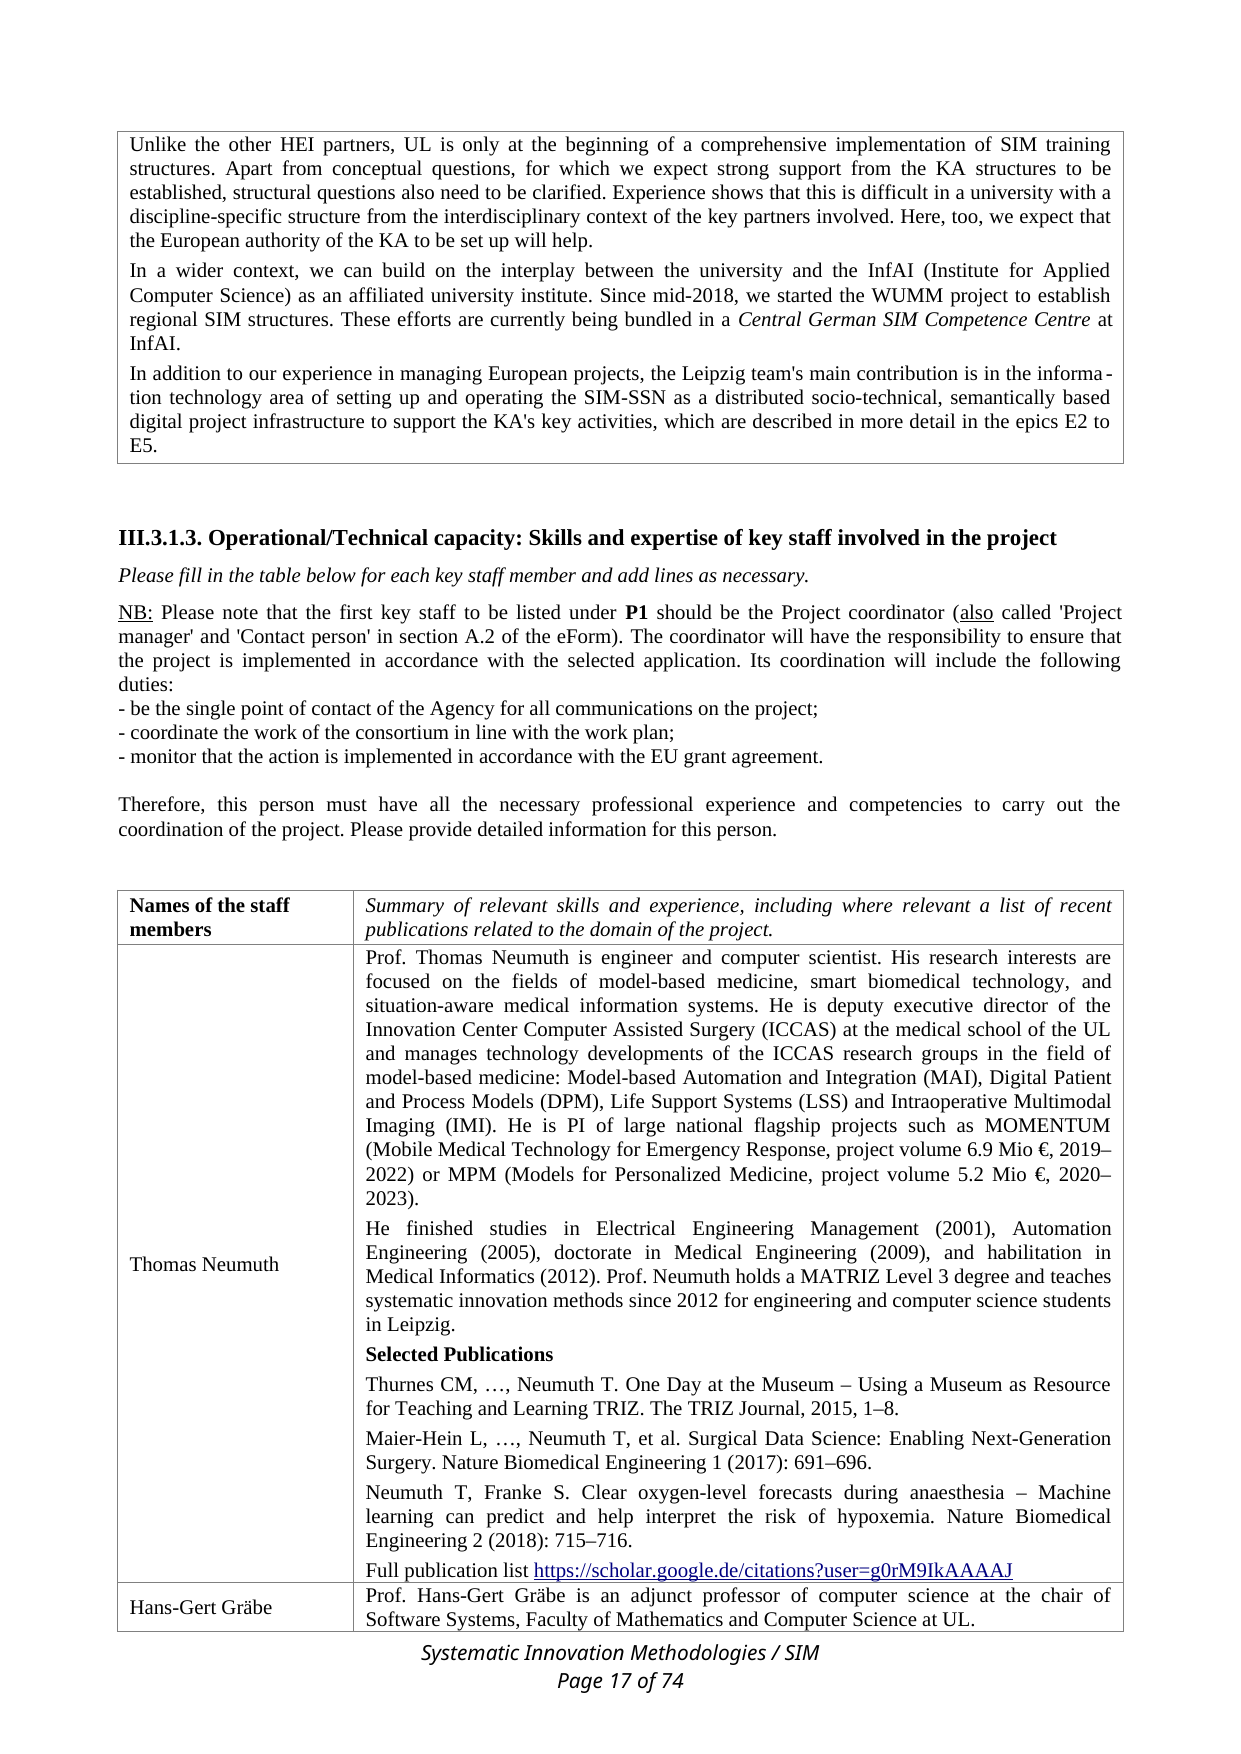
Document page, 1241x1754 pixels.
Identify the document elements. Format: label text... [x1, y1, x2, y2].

table_header Unlike the other HEI partners, UL is only at the beginning of a comprehensive implementation of SIM training structures. Apart from conceptual questions, for which we expect strong support from the KA structures to be established, structural questions also need to be clarified. Experience shows that this is difficult in a university with a discipline-specific structure from the interdisciplinary context of the key partners involved. Here, too, we expect that the European authority of the KA to be set up will help. In a wider context, we can build on the interplay between the university and the InfAI (Institute for Applied Computer Science) as an affiliated university institute. Since mid-2018, we started the WUMM project to establish regional SIM structures. These efforts are currently being bundled in a Central German SIM Competence Centre at InfAI. In addition to our experience in managing European projects, the Leipzig team's main contribution is in the informa­tion technology area of setting up and operating the SIM-SSN as a distributed socio-technical, semantically based digital project infrastructure to support the KA's key activities, which are described in more detail in the epics E2 to E5. [118, 132, 1123, 463]
text - coordinate the work of the consortium in line with the work plan; [118, 720, 1122, 744]
table_header Names of the staff members [118, 891, 353, 944]
text - be the single point of contact of the Agency for all communications on the project; [118, 696, 1122, 720]
text III.3.1.3. Operational/Technical capacity: Skills and expertise of key staff involved in the project [118, 524, 1122, 551]
text NB: Please note that the first key staff to be listed under P1 should be the Project coordinator (also called 'Project manager' and 'Contact person' in section A.2 of the eForm). The coordinator will have the responsibility to ensure that the project is implemented in accordance with the selected application. Its coordination will include the following duties: [118, 600, 1122, 696]
text Please fill in the table below for each key staff member and add lines as necessary. [118, 563, 1122, 587]
table_cell Prof. Hans-Gert Gräbe is an adjunct professor of computer science at the chair of Software Systems, Faculty of Mathematics and Computer Science at UL. [354, 1583, 1123, 1631]
table_header Summary of relevant skills and experience, including where relevant a list of recent publications related to the domain of the project. [354, 891, 1123, 944]
table_cell Prof. Thomas Neumuth is engineer and computer scientist. His research interests are focused on the fields of model-based medicine, smart biomedical technology, and situation-aware medical information systems. He is deputy executive director of the Innovation Center Computer Assisted Surgery (ICCAS) at the medical school of the UL and manages technology developments of the ICCAS research groups in the field of model-based medicine: Model-based Automation and Integration (MAI), Digital Patient and Process Models (DPM), Life Support Systems (LSS) and Intraoperative Multimodal Imaging (IMI). He is PI of large national flagship projects such as MOMENTUM (Mobile Medical Technology for Emergency Response, project volume 6.9 Mio €, 2019–2022) or MPM (Models for Personalized Medicine, project volume 5.2 Mio €, 2020–2023). He finished studies in Electrical Engineering Management (2001), Automation Engineering (2005), doctorate in Medical Engineering (2009), and habilitation in Medical Informatics (2012). Prof. Neumuth holds a MATRIZ Level 3 degree and teaches systematic innovation methods since 2012 for engineering and computer science students in Leipzig. Selected Publications Thurnes CM, …, Neumuth T. One Day at the Museum – Using a Museum as Resource for Teaching and Learning TRIZ. The TRIZ Journal, 2015, 1–8. Maier-Hein L, …, Neumuth T, et al. Surgical Data Science: Enabling Next-Generation Surgery. Nature Biomedical Engineering 1 (2017): 691–696. Neumuth T, Franke S. Clear oxygen-level forecasts during anaesthesia – Machine learning can predict and help interpret the risk of hypoxemia. Nature Biomedical Engineering 2 (2018): 715–716. Full publication list https://scholar.google.de/citations?user=g0rM9IkAAAAJ [354, 945, 1123, 1582]
table_cell Hans-Gert Gräbe [118, 1583, 353, 1631]
text Therefore, this person must have all the necessary professional experience and competencies to carry out the coordination of the project. Please provide detailed information for this person. [118, 792, 1122, 841]
table_cell Thomas Neumuth [118, 945, 353, 1582]
text - monitor that the action is implemented in accordance with the EU grant agreement. [118, 744, 1122, 768]
